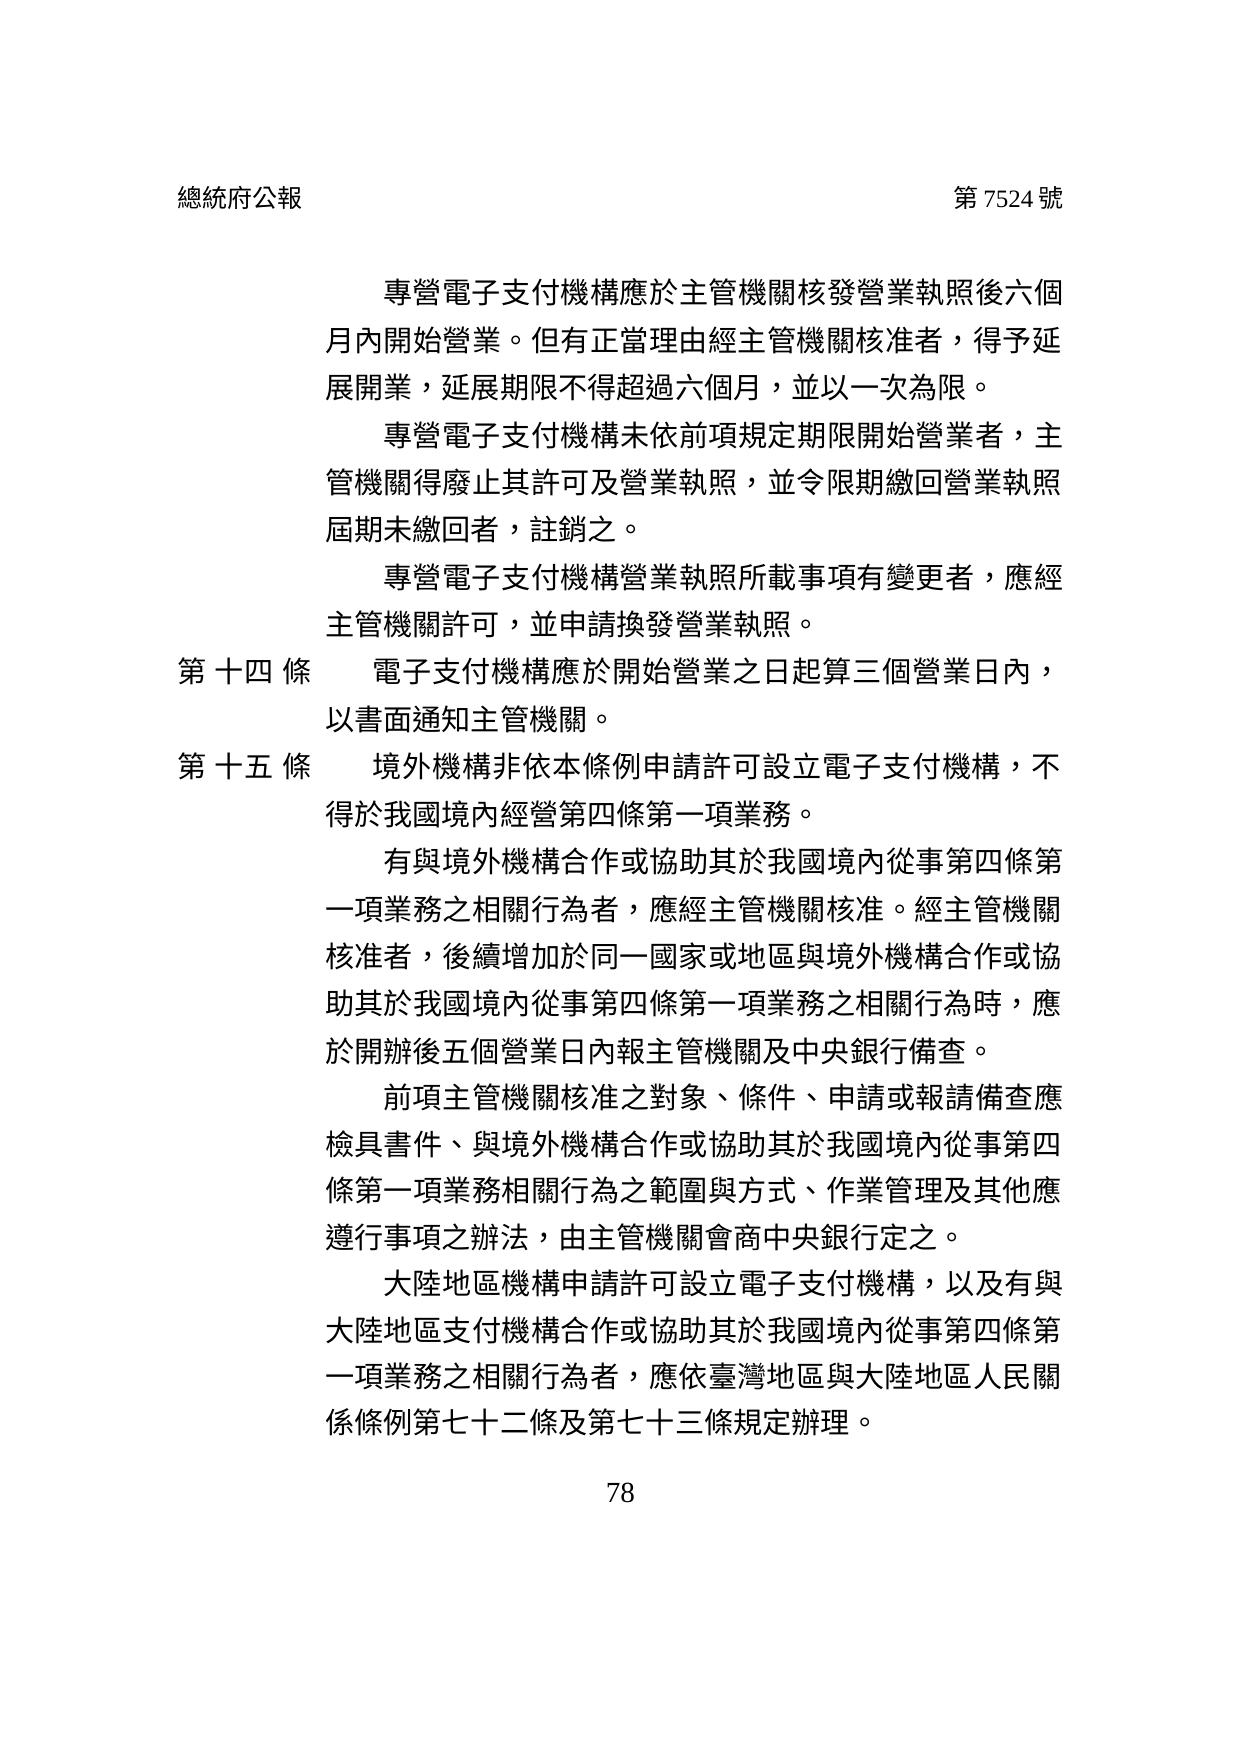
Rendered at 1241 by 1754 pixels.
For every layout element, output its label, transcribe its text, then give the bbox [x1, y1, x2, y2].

text 第 十四 條 電子支付機構應於開始營業之日起算三個營業日內，以書面通知主管機關。 [177, 645, 1063, 740]
text 有與境外機構合作或協助其於我國境內從事第四條第一項業務之相關行為者，應經主管機關核准。經主管機關核准者，後續增加於同一國家或地區與境外機構合作或協助其於我國境內從事第四條第一項業務之相關行為時，應於開辦後五個營業日內報主管機關及中央銀行備查。 [325, 834, 1063, 1072]
text 專營電子支付機構營業執照所載事項有變更者，應經主管機關許可，並申請換發營業執照。 [325, 550, 1063, 645]
text 第 十五 條 境外機構非依本條例申請許可設立電子支付機構，不得於我國境內經營第四條第一項業務。 [177, 740, 1063, 834]
text 前項主管機關核准之對象、條件、申請或報請備查應檢具書件、與境外機構合作或協助其於我國境內從事第四條第一項業務相關行為之範圍與方式、作業管理及其他應遵行事項之辦法，由主管機關會商中央銀行定之。 [325, 1072, 1063, 1257]
text 大陸地區機構申請許可設立電子支付機構，以及有與大陸地區支付機構合作或協助其於我國境內從事第四條第一項業務之相關行為者，應依臺灣地區與大陸地區人民關係條例第七十二條及第七十三條規定辦理。 [325, 1257, 1063, 1443]
text 專營電子支付機構應於主管機關核發營業執照後六個月內開始營業。但有正當理由經主管機關核准者，得予延展開業，延展期限不得超過六個月，並以一次為限。 [325, 266, 1063, 408]
text 專營電子支付機構未依前項規定期限開始營業者，主管機關得廢止其許可及營業執照，並令限期繳回營業執照，屆期未繳回者，註銷之。 [325, 408, 1063, 550]
